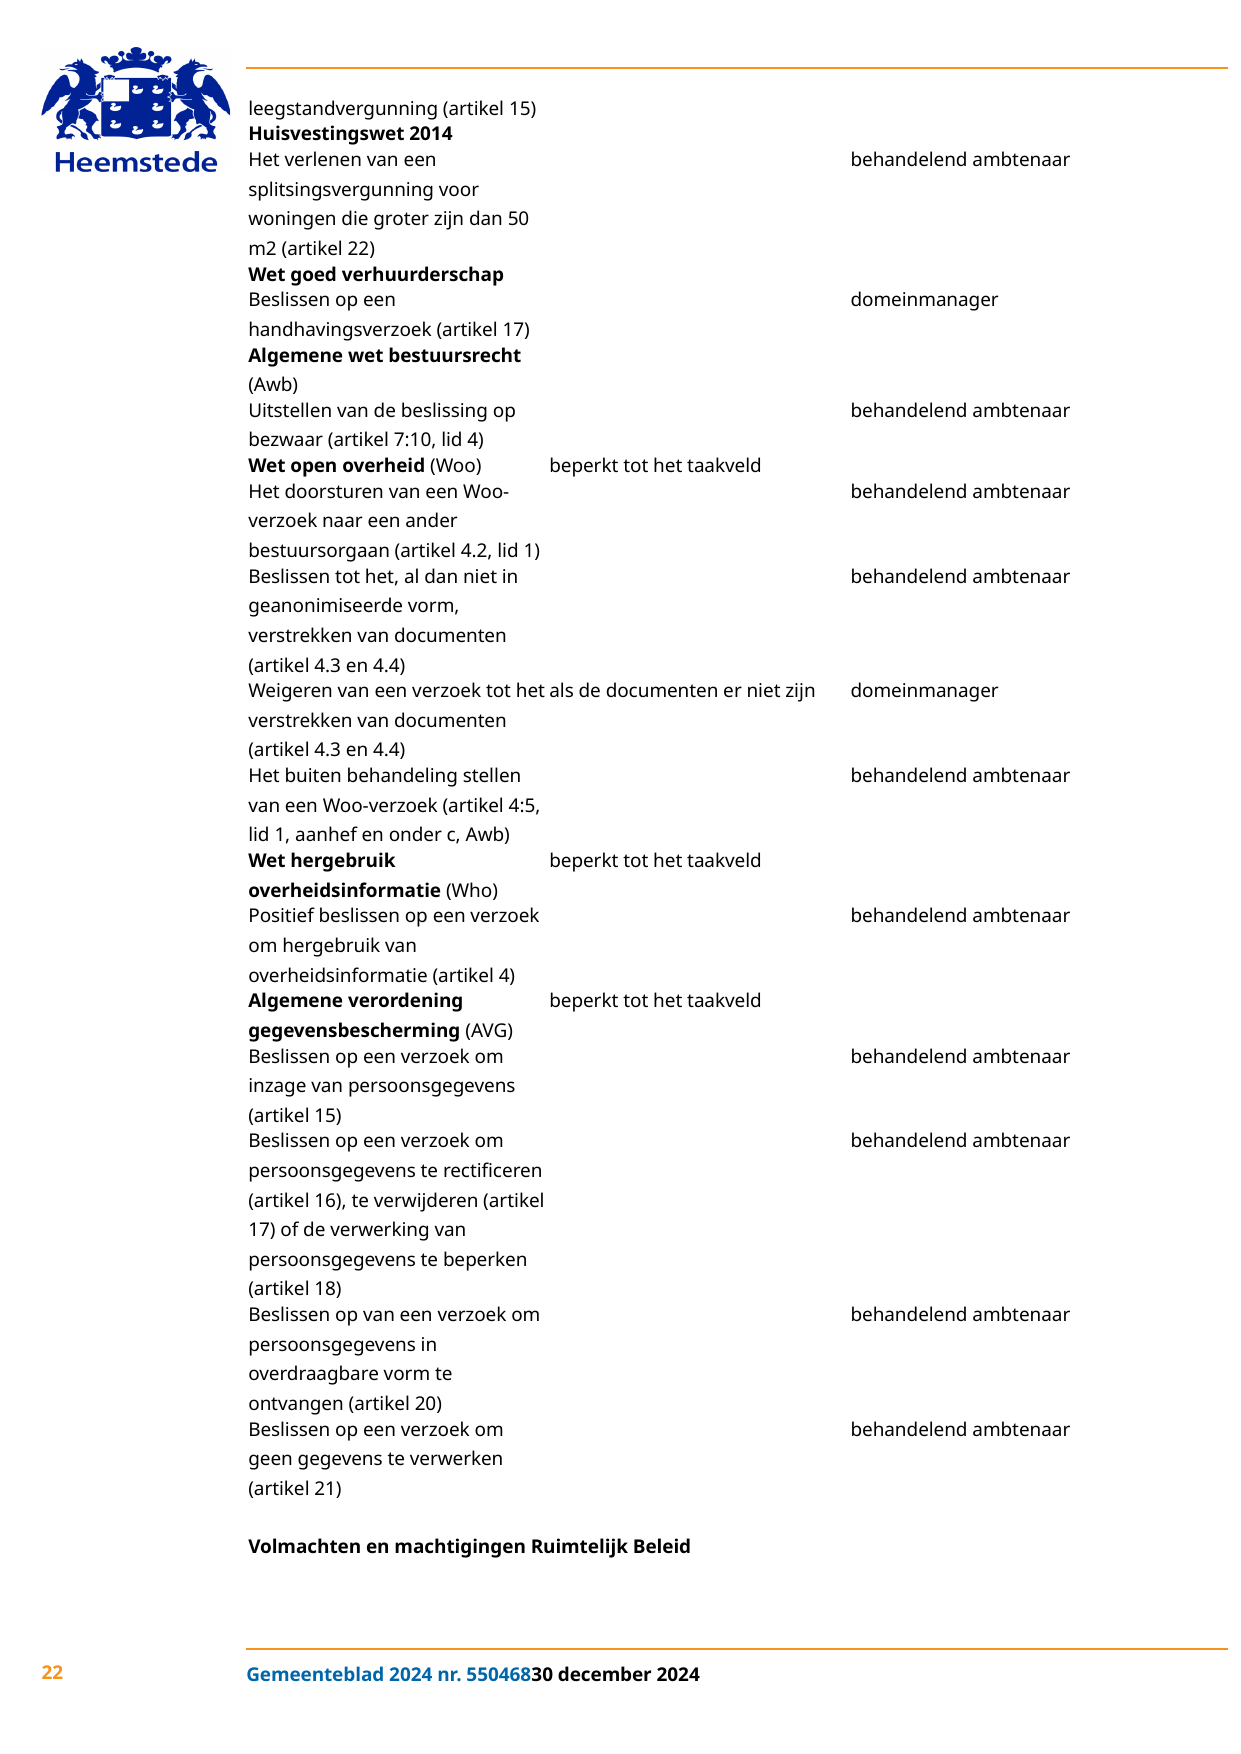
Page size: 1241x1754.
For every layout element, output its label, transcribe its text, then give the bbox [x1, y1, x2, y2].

table_cell Uitstellen van de beslissing op bezwaar (artikel 7:10, lid 4) [248, 397, 549, 452]
table_cell [549, 342, 850, 397]
table_cell [549, 1128, 850, 1301]
table_cell behandelend ambtenaar [850, 763, 1152, 847]
text Volmachten en machtigingen Ruimtelijk Beleid [248, 1533, 1152, 1559]
table_cell [850, 95, 1152, 121]
table_cell Huisvestingswet 2014 [248, 121, 549, 146]
table_cell [850, 121, 1152, 146]
table_cell behandelend ambtenaar [850, 478, 1152, 563]
table_cell Het buiten behandeling stellen van een Woo-verzoek (artikel 4:5, lid 1, aanhef en onder c, Awb) [248, 763, 549, 847]
table_cell Beslissen op een verzoek om geen gegevens te verwerken (artikel 21) [248, 1416, 549, 1501]
table_cell Beslissen op van een verzoek om persoonsgegevens in overdraagbare vorm te ontvangen (artikel 20) [248, 1301, 549, 1416]
table_cell [850, 847, 1152, 903]
table_cell [549, 121, 850, 146]
table_cell [549, 286, 850, 342]
table_cell behandelend ambtenaar [850, 1416, 1152, 1501]
table_cell Algemene verordening gegevensbescherming (AVG) [248, 988, 549, 1043]
table_cell als de documenten er niet zijn [549, 678, 850, 762]
table_cell Wet goed verhuurderschap [248, 261, 549, 286]
table_cell Wet open overheid (Woo) [248, 453, 549, 478]
table_cell [850, 261, 1152, 286]
table_cell behandelend ambtenaar [850, 1301, 1152, 1416]
table_cell behandelend ambtenaar [850, 146, 1152, 261]
table_cell Positief beslissen op een verzoek om hergebruik van overheidsinformatie (artikel 4) [248, 903, 549, 987]
table_cell Wet hergebruik overheidsinformatie (Who) [248, 847, 549, 903]
table_cell Beslissen op een handhavingsverzoek (artikel 17) [248, 286, 549, 342]
table_cell [850, 342, 1152, 397]
table_cell behandelend ambtenaar [850, 903, 1152, 987]
table_cell [549, 1416, 850, 1501]
table_cell Beslissen op een verzoek om persoonsgegevens te rectificeren (artikel 16), te verwijderen (artikel 17) of de verwerking van persoonsgegevens te beperken (artikel 18) [248, 1128, 549, 1301]
table_cell [850, 453, 1152, 478]
table_cell [549, 903, 850, 987]
table_cell [549, 478, 850, 563]
table_cell [549, 397, 850, 452]
table_cell beperkt tot het taakveld [549, 453, 850, 478]
table_cell Beslissen op een verzoek om inzage van persoonsgegevens (artikel 15) [248, 1043, 549, 1128]
table_cell behandelend ambtenaar [850, 1128, 1152, 1301]
table_cell Het doorsturen van een Woo-verzoek naar een ander bestuursorgaan (artikel 4.2, lid 1) [248, 478, 549, 563]
table_cell [549, 763, 850, 847]
table_cell behandelend ambtenaar [850, 1043, 1152, 1128]
table_cell Algemene wet bestuursrecht (Awb) [248, 342, 549, 397]
table_cell beperkt tot het taakveld [549, 847, 850, 903]
table_cell Beslissen tot het, al dan niet in geanonimiseerde vorm, verstrekken van documenten (artikel 4.3 en 4.4) [248, 563, 549, 677]
table_cell [549, 261, 850, 286]
table_cell [549, 1301, 850, 1416]
table_cell behandelend ambtenaar [850, 397, 1152, 452]
table_cell [549, 563, 850, 677]
table_cell Weigeren van een verzoek tot het verstrekken van documenten (artikel 4.3 en 4.4) [248, 678, 549, 762]
table_cell [549, 95, 850, 121]
table_cell [549, 1043, 850, 1128]
table_cell beperkt tot het taakveld [549, 988, 850, 1043]
table_cell behandelend ambtenaar [850, 563, 1152, 677]
picture [41, 47, 231, 172]
table_cell [549, 146, 850, 261]
table_cell domeinmanager [850, 678, 1152, 762]
table_cell [850, 988, 1152, 1043]
table_cell leegstandvergunning (artikel 15) [248, 95, 549, 121]
table_cell domeinmanager [850, 286, 1152, 342]
table_cell Het verlenen van een splitsingsvergunning voor woningen die groter zijn dan 50 m2 (artikel 22) [248, 146, 549, 261]
